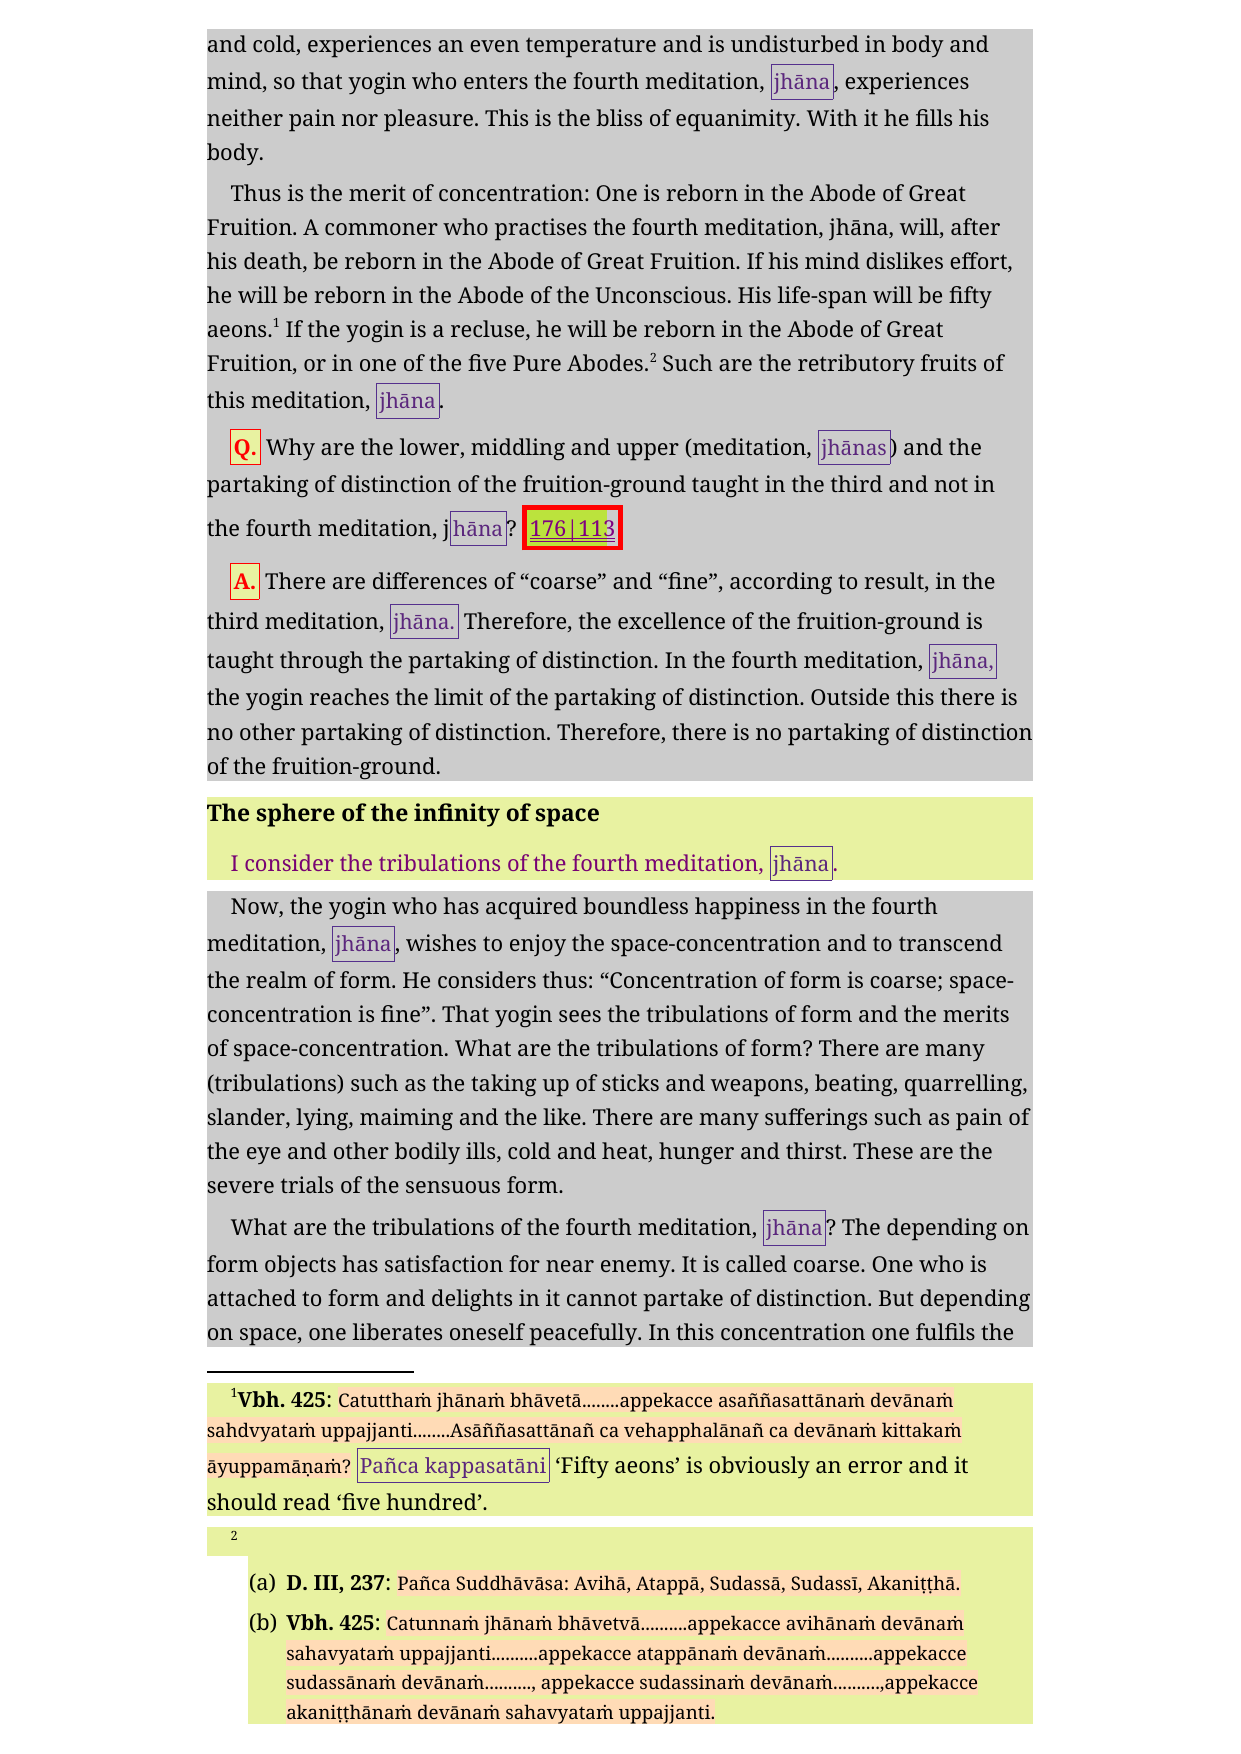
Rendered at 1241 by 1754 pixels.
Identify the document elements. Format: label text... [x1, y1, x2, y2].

text Now, the yogin who has acquired boundless happiness in the fourth meditation, jhāna, wishes to enjoy the space-concentration and to transcend the realm of form. He considers thus: “Concentration of form is coarse; space- concentration is fine”. That yogin sees the tribulations of form and the merits of space-concentration. What are the tribulations of form? There are many (tribulations) such as the taking up of sticks and weapons, beating, quarrelling, slander, lying, maiming and the like. There are many sufferings such as pain of the eye and other bodily ills, cold and heat, hunger and thirst. These are the severe trials of the sensuous form. [207, 891, 1033, 1200]
text Vbh. 425: Catutthaṁ jhānaṁ bhāvetā........appekacce asaññasattānaṁ devānaṁ sahdvyataṁ uppajjanti........Asāññasattānañ ca vehapphalānañ ca devānaṁ kittakaṁ āyuppamāṇaṁ? Pañca kappasatāni ‘Fifty aeons’ is obviously an error and it should read ‘five hundred’. [207, 1383, 1033, 1516]
text jhāna [771, 847, 832, 880]
text What are the tribulations of the fourth meditation, jhāna? The depending on form objects has satisfaction for near enemy. It is called coarse. One who is attached to form and delights in it cannot partake of distinction. But depending on space, one liberates oneself peacefully. In this concentration one fulfils the [207, 1210, 1033, 1347]
text Thus is the merit of concentration: One is reborn in the Abode of Great Fruition. A commoner who practises the fourth meditation, jhāna, will, after his death, be reborn in the Abode of Great Fruition. If his mind dislikes effort, he will be reborn in the Abode of the Unconscious. His life-span will be fifty aeons. If the yogin is a recluse, he will be reborn in the Abode of Great Fruition, or in one of the five Pure Abodes. Such are the retributory fruits of this meditation, jhāna. [207, 177, 1033, 418]
subtitle The sphere of the infinity of space [207, 797, 1033, 829]
text Q. Why are the lower, middling and upper (meditation, jhānas) and the partaking of distinction of the fruition-ground taught in the third and not in the fourth meditation, jhāna? 176|113 [207, 429, 1033, 550]
text A. There are differences of “coarse” and “fine”, according to result, in the third meditation, jhāna. Therefore, the excellence of the fruition-ground is taught through the partaking of distinction. In the fourth meditation, jhāna, the yogin reaches the limit of the partaking of distinction. Outside this there is no other partaking of distinction. Therefore, there is no partaking of distinction of the fruition-ground. [207, 563, 1033, 781]
list D. III, 237: Pañca Suddhāvāsa: Avihā, Atappā, Sudassā, Sudassī, Akaniṭṭhā. [248, 1567, 1033, 1597]
text I consider the tribulations of the fourth meditation, [207, 846, 770, 880]
text and cold, experiences an even temperature and is undisturbed in body and mind, so that yogin who enters the fourth meditation, jhāna, experiences neither pain nor pleasure. This is the bliss of equanimity. With it he fills his body. [207, 29, 1033, 167]
list Vbh. 425: Catunnaṁ jhānaṁ bhāvetvā..........appekacce avihānaṁ devānaṁ sahavyataṁ uppajjanti..........appekacce atappānaṁ devānaṁ..........appekacce sudassānaṁ devānaṁ.........., appekacce sudassinaṁ devānaṁ..........,appekacce akaniṭṭhānaṁ devānaṁ sahavyataṁ uppajjanti. [248, 1607, 1033, 1724]
text . [833, 846, 1033, 880]
